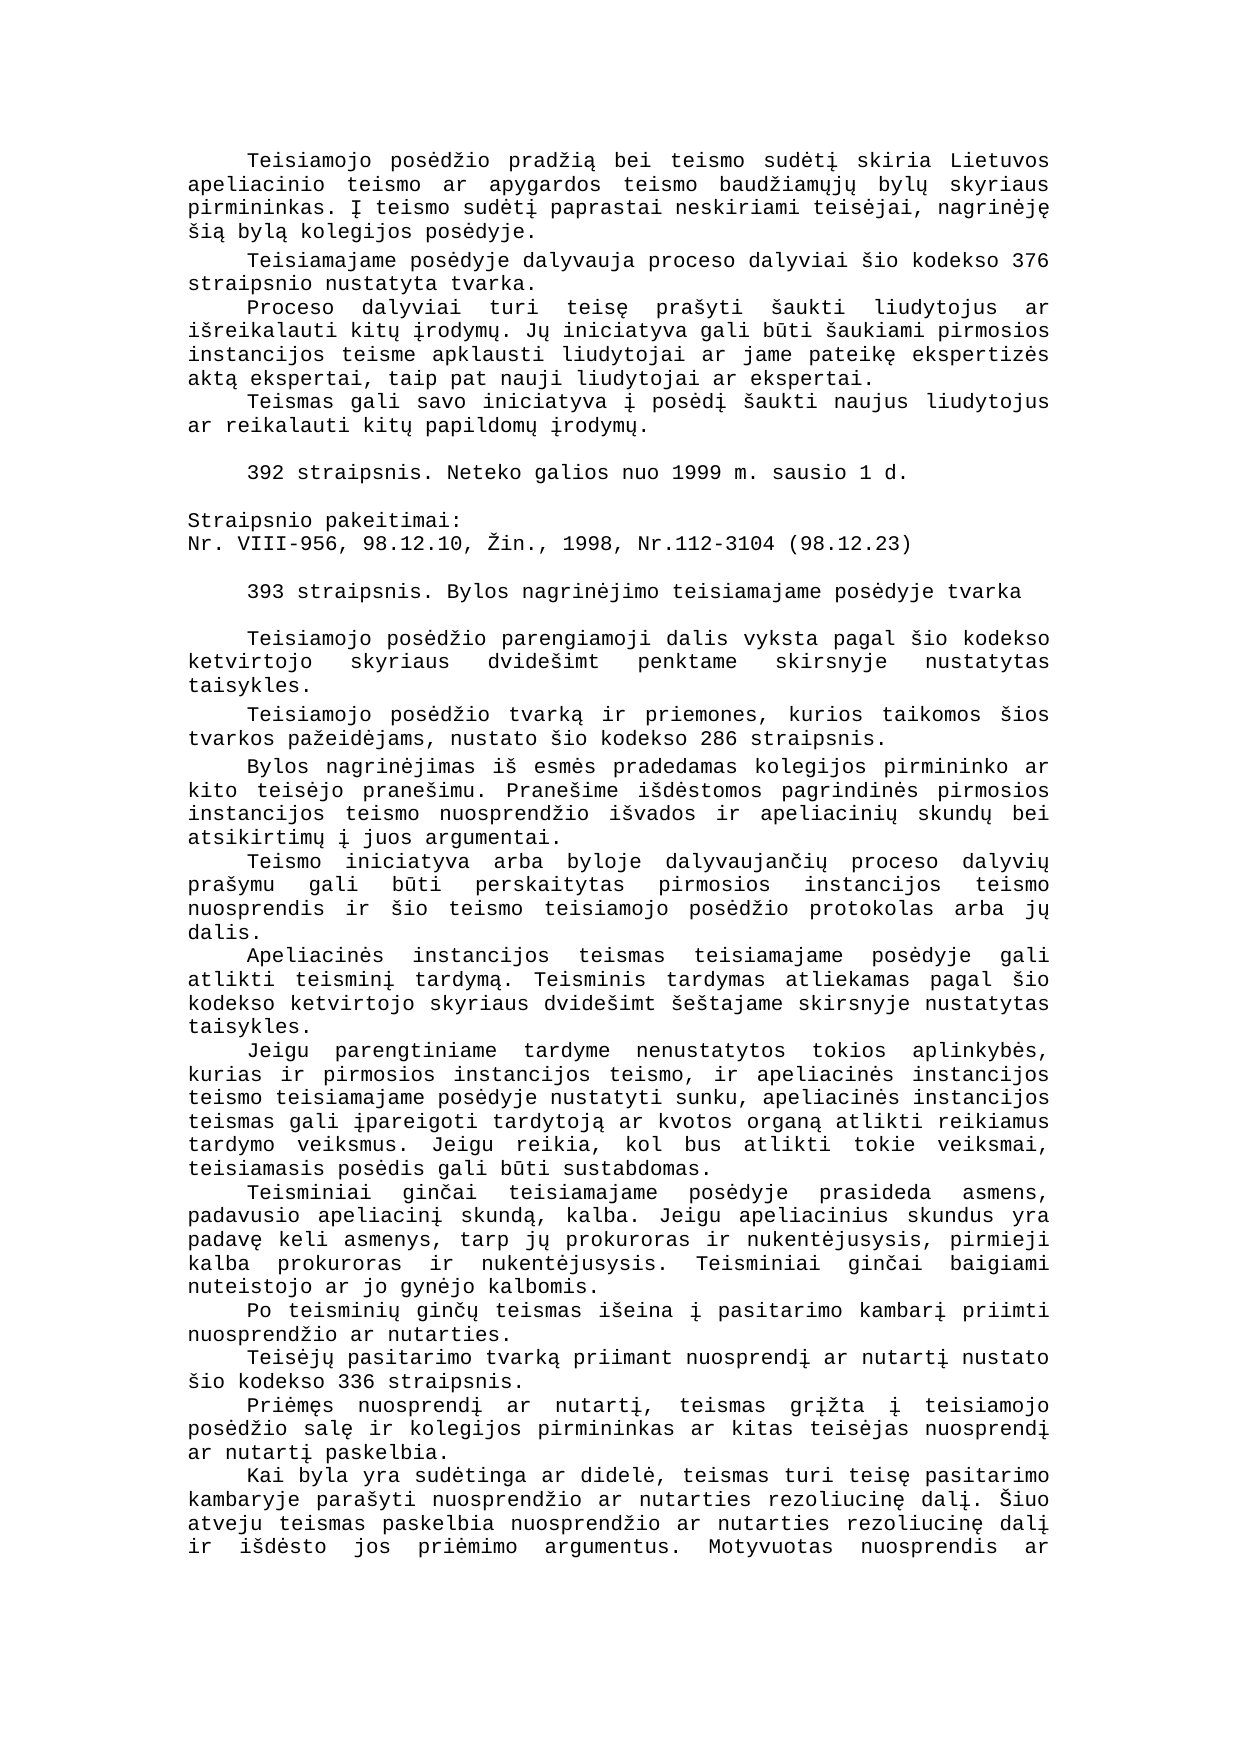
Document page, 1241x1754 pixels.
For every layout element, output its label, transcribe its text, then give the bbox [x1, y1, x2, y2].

text Teisiamojo posėdžio tvarką ir priemones, kurios taikomos šios tvarkos pažeidėjams, nustato šio kodekso 286 straipsnis. [187, 704, 1050, 751]
text Po teisminių ginčų teismas išeina į pasitarimo kambarį priimti nuosprendžio ar nutarties. [187, 1300, 1050, 1347]
text Teisiamajame posėdyje dalyvauja proceso dalyviai šio kodekso 376 straipsnio nustatyta tvarka. [187, 249, 1050, 297]
text Jeigu parengtiniame tardyme nenustatytos tokios aplinkybės, kurias ir pirmosios instancijos teismo, ir apeliacinės instancijos teismo teisiamajame posėdyje nustatyti sunku, apeliacinės instancijos teismas gali įpareigoti tardytoją ar kvotos organą atlikti reikiamus tardymo veiksmus. Jeigu reikia, kol bus atlikti tokie veiksmai, teisiamasis posėdis gali būti sustabdomas. [187, 1040, 1050, 1182]
text Teismas gali savo iniciatyva į posėdį šaukti naujus liudytojus ar reikalauti kitų papildomų įrodymų. [187, 391, 1050, 439]
text Teismo iniciatyva arba byloje dalyvaujančių proceso dalyvių prašymu gali būti perskaitytas pirmosios instancijos teismo nuosprendis ir šio teismo teisiamojo posėdžio protokolas arba jų dalis. [187, 851, 1050, 945]
text Bylos nagrinėjimas iš esmės pradedamas kolegijos pirmininko ar kito teisėjo pranešimu. Pranešime išdėstomos pagrindinės pirmosios instancijos teismo nuosprendžio išvados ir apeliacinių skundų bei atsikirtimų į juos argumentai. [187, 756, 1050, 851]
text Teisiamojo posėdžio parengiamoji dalis vyksta pagal šio kodekso ketvirtojo skyriaus dvidešimt penktame skirsnyje nustatytas taisykles. [187, 628, 1050, 699]
text Kai byla yra sudėtinga ar didelė, teismas turi teisę pasitarimo kambaryje parašyti nuosprendžio ar nutarties rezoliucinę dalį. Šiuo atveju teismas paskelbia nuosprendžio ar nutarties rezoliucinę dalį ir išdėsto jos priėmimo argumentus. Motyvuotas nuosprendis ar [187, 1466, 1050, 1560]
text 393 straipsnis. Bylos nagrinėjimo teisiamajame posėdyje tvarka [187, 581, 1050, 604]
text Apeliacinės instancijos teismas teisiamajame posėdyje gali atlikti teisminį tardymą. Teisminis tardymas atliekamas pagal šio kodekso ketvirtojo skyriaus dvidešimt šeštajame skirsnyje nustatytas taisykles. [187, 945, 1050, 1040]
text 392 straipsnis. Neteko galios nuo 1999 m. sausio 1 d. [187, 462, 1050, 486]
text Teisėjų pasitarimo tvarką priimant nuosprendį ar nutartį nustato šio kodekso 336 straipsnis. [187, 1347, 1050, 1394]
text Proceso dalyviai turi teisę prašyti šaukti liudytojus ar išreikalauti kitų įrodymų. Jų iniciatyva gali būti šaukiami pirmosios instancijos teisme apklausti liudytojai ar jame pateikę ekspertizės aktą ekspertai, taip pat nauji liudytojai ar ekspertai. [187, 297, 1050, 391]
text Teisminiai ginčai teisiamajame posėdyje prasideda asmens, padavusio apeliacinį skundą, kalba. Jeigu apeliacinius skundus yra padavę keli asmenys, tarp jų prokuroras ir nukentėjusysis, pirmieji kalba prokuroras ir nukentėjusysis. Teisminiai ginčai baigiami nuteistojo ar jo gynėjo kalbomis. [187, 1182, 1050, 1300]
text Nr. VIII-956, 98.12.10, Žin., 1998, Nr.112-3104 (98.12.23) [187, 533, 1050, 557]
text Priėmęs nuosprendį ar nutartį, teismas grįžta į teisiamojo posėdžio salę ir kolegijos pirmininkas ar kitas teisėjas nuosprendį ar nutartį paskelbia. [187, 1394, 1050, 1466]
text Teisiamojo posėdžio pradžią bei teismo sudėtį skiria Lietuvos apeliacinio teismo ar apygardos teismo baudžiamųjų bylų skyriaus pirmininkas. Į teismo sudėtį paprastai neskiriami teisėjai, nagrinėję šią bylą kolegijos posėdyje. [187, 150, 1050, 244]
text Straipsnio pakeitimai: [187, 510, 1050, 533]
